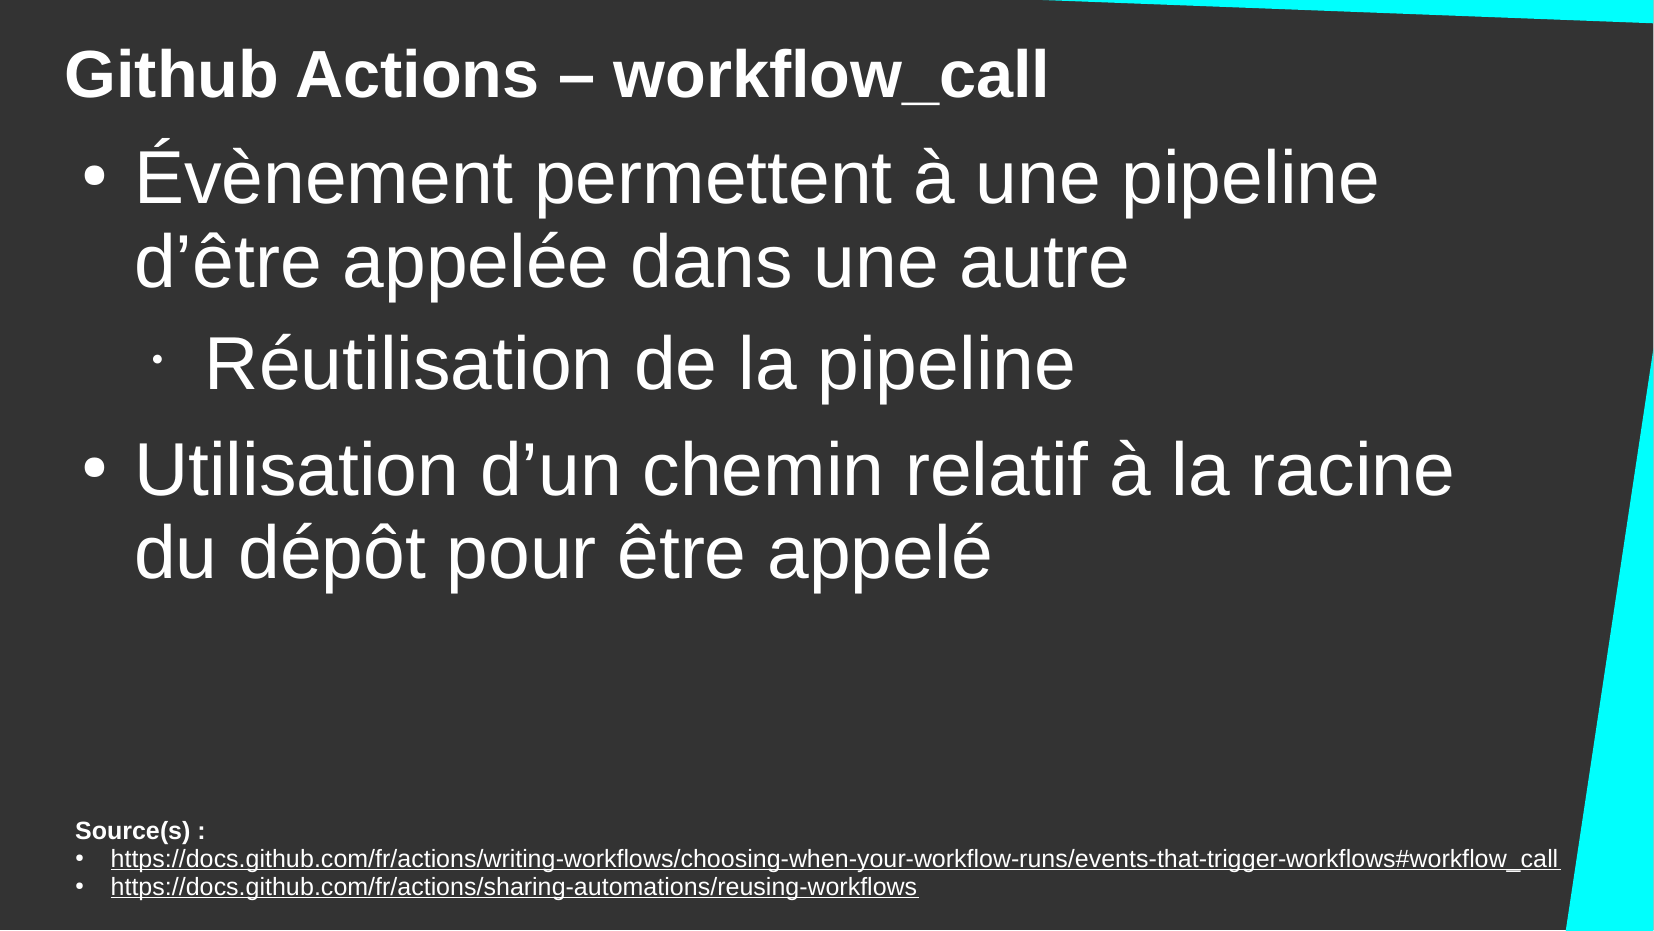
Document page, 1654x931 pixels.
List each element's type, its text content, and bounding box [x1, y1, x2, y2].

text_box [1042, 0, 1654, 24]
text_box [1565, 344, 1654, 931]
text_box Source(s) : https://docs.github.com/fr/actions/writing-workflows/choosing-when-your-workflow-runs/events-that-trigger-workflows#workflow_call https://docs.github.com/fr/actions/sharing-automations/reusing-workflows [60, 799, 1595, 909]
title Github Actions – workflow_call [64, 37, 1577, 119]
list Évènement permettent à une pipeline d’être appelée dans une autre Réutilisation de la pipeline Utilisation d’un chemin relatif à la racine du dépôt pour être appelé [63, 135, 1542, 662]
